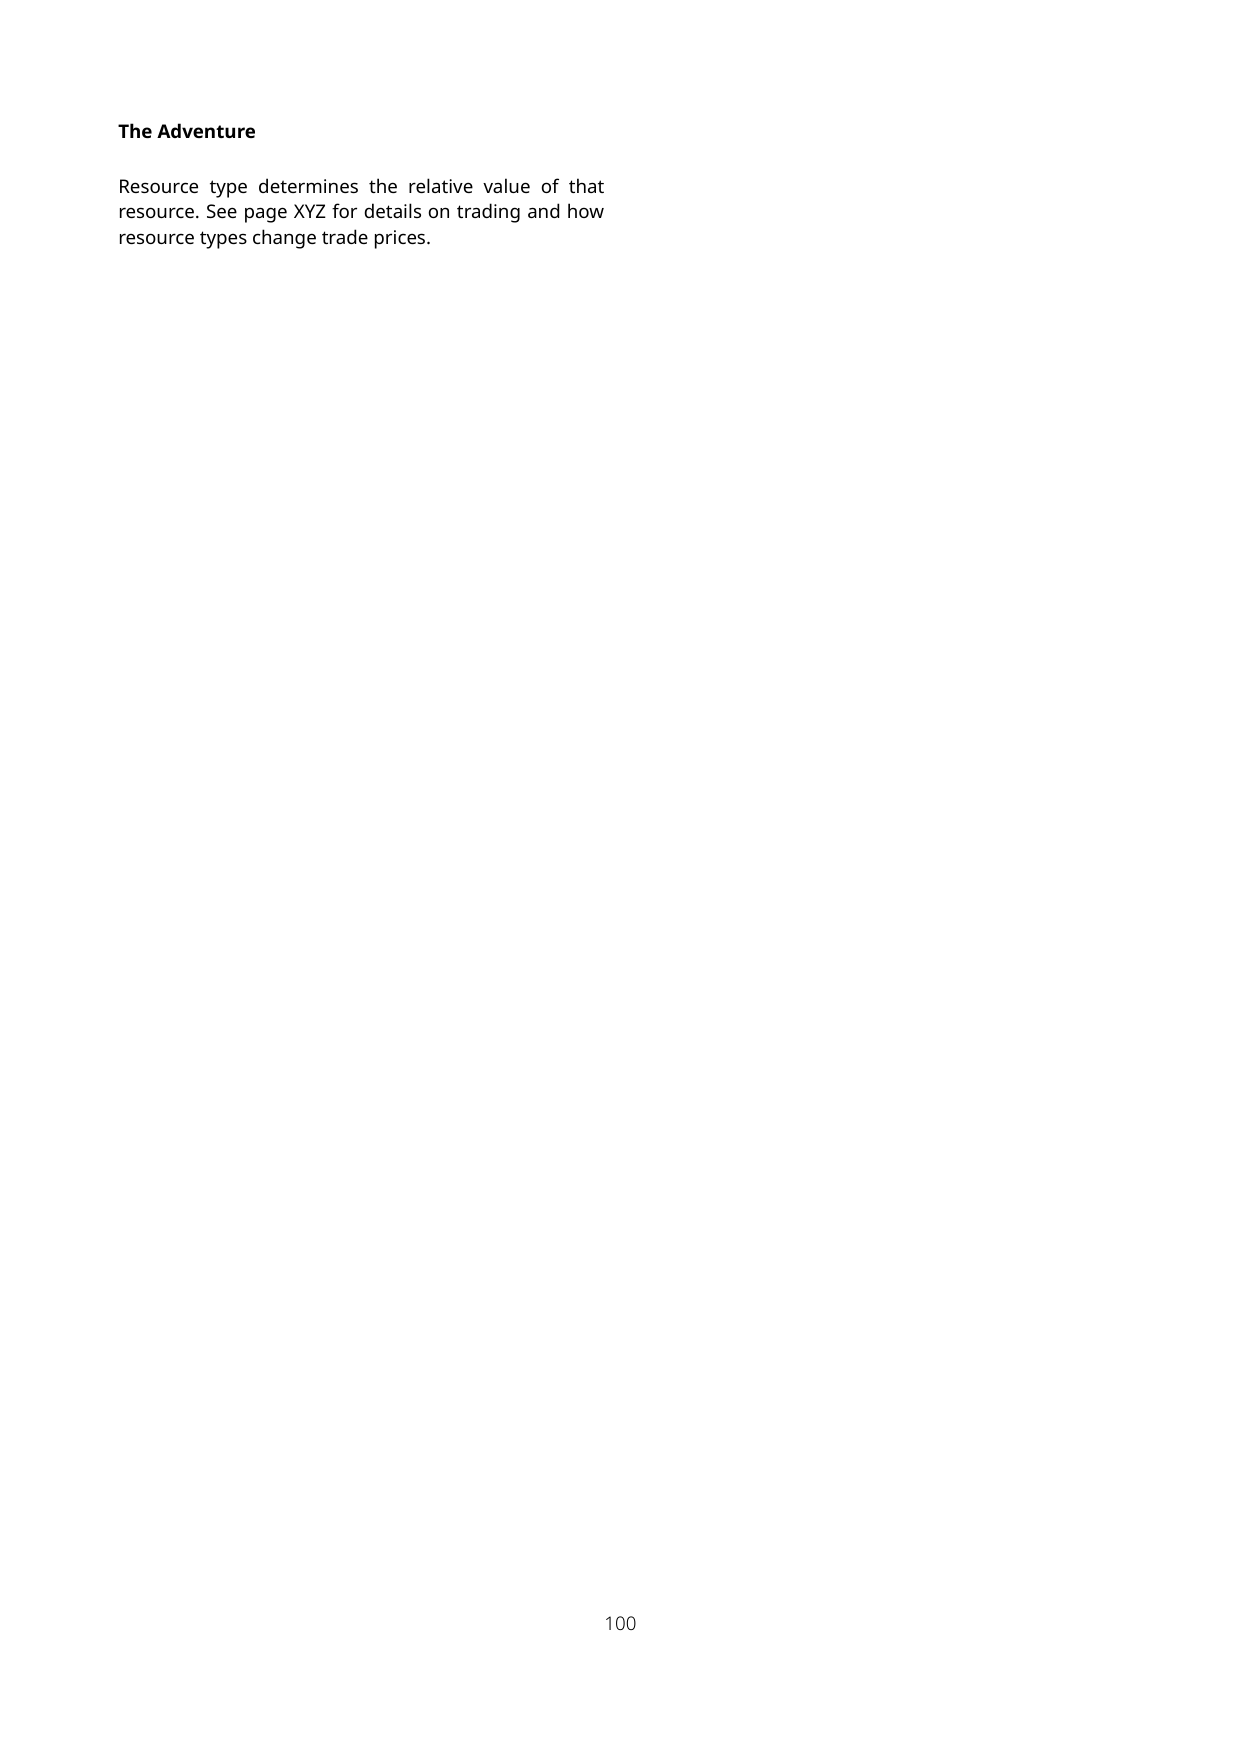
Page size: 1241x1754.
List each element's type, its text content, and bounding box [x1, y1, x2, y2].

text Resource type determines the relative value of that resource. See page XYZ for details on trading and how resource types change trade prices. [118, 173, 605, 250]
